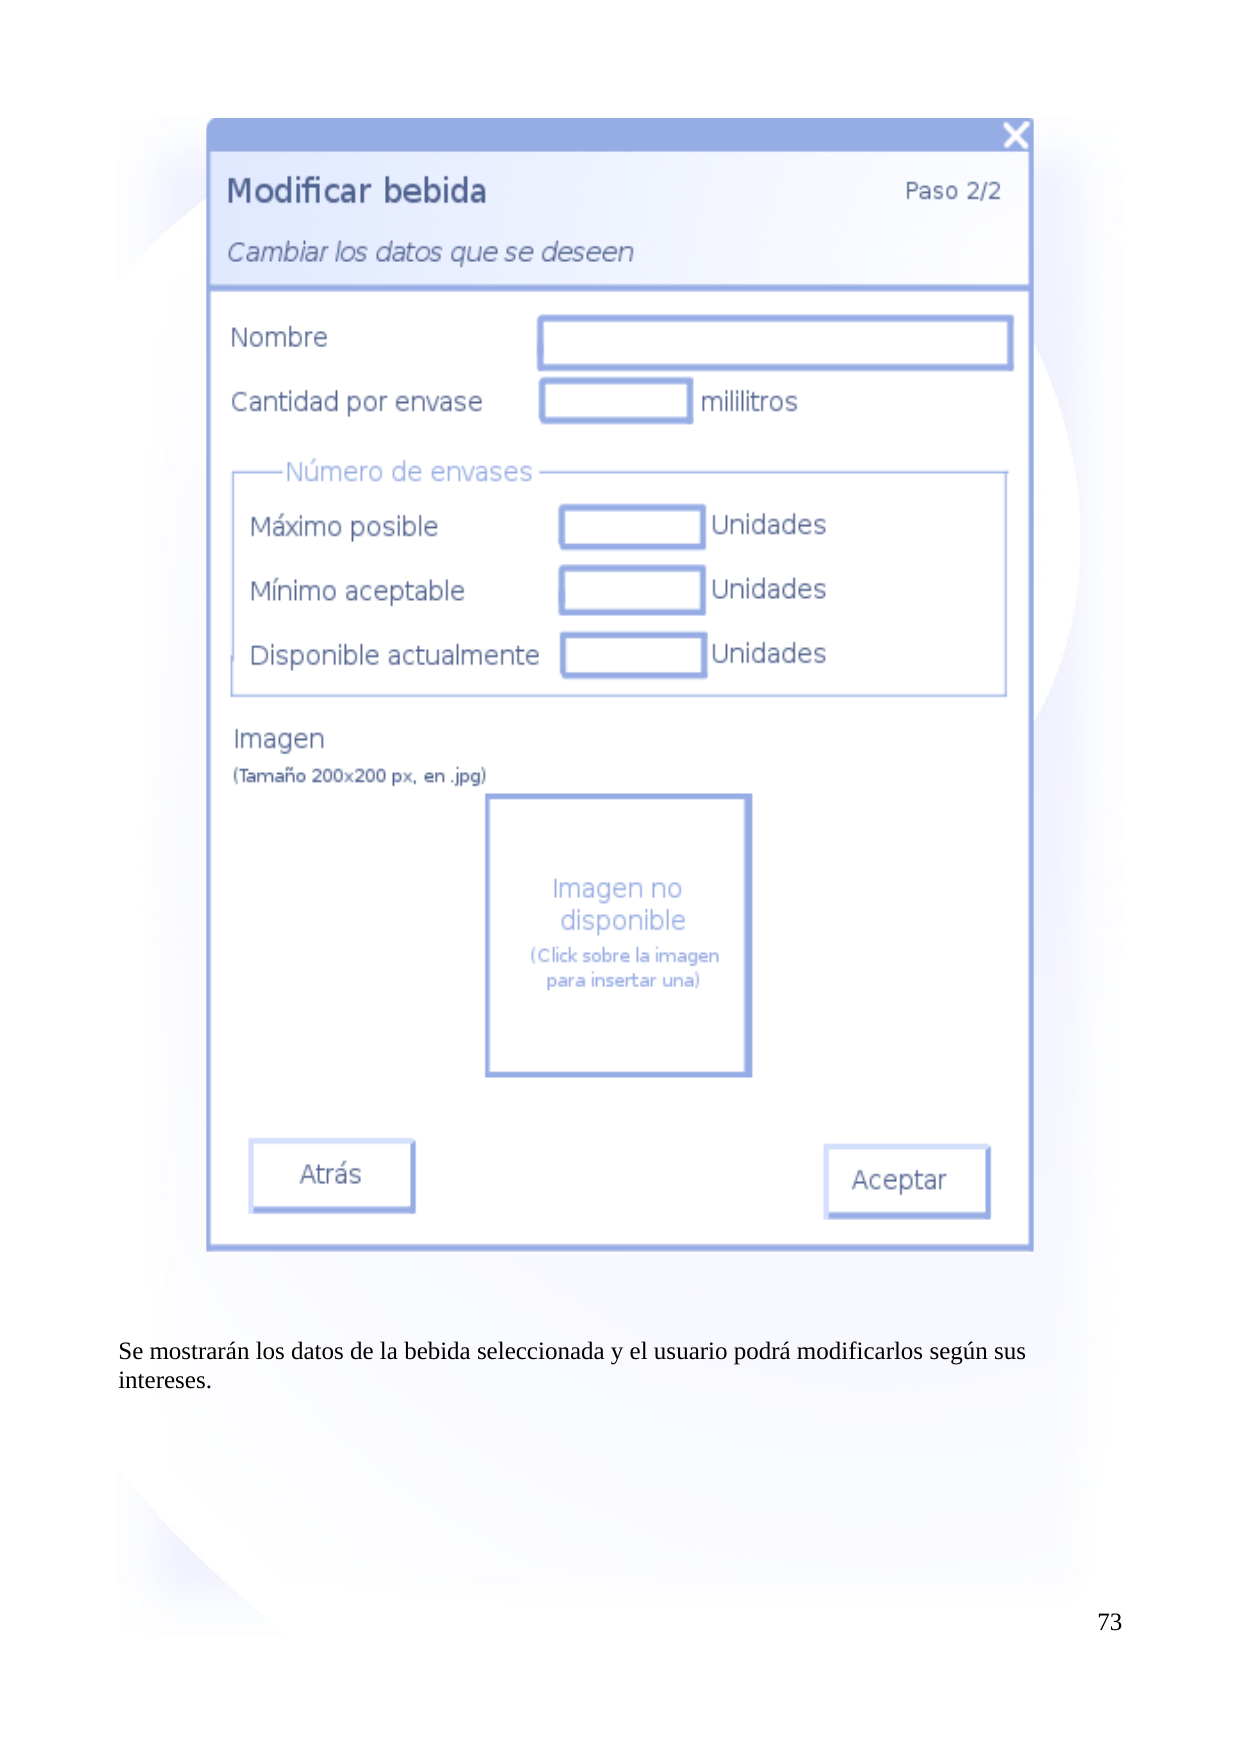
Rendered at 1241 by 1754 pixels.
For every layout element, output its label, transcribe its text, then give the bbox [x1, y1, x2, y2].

text Se mostrarán los datos de la bebida seleccionada y el usuario podrá modificarlos según sus intereses. [118, 1336, 1122, 1394]
picture [118, 1394, 1122, 1636]
picture [118, 118, 1122, 1336]
